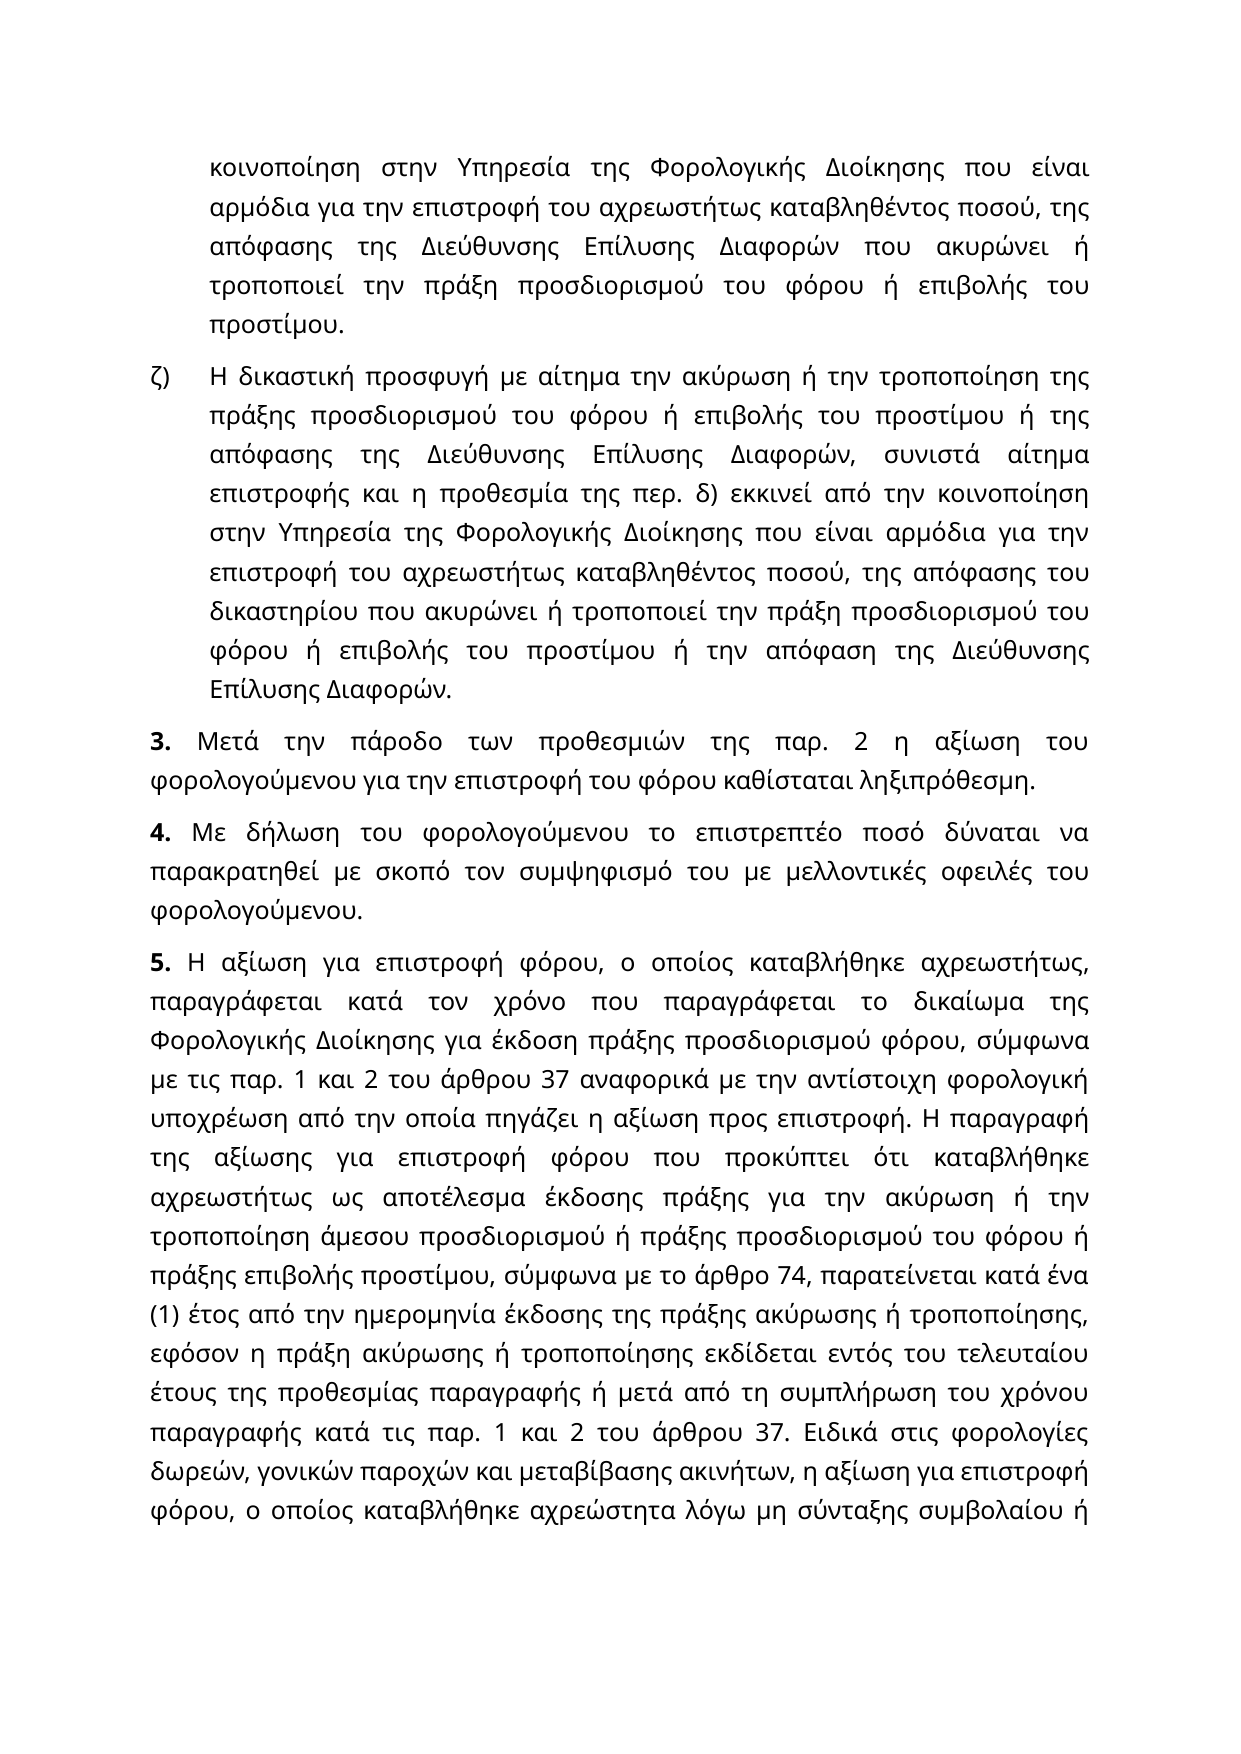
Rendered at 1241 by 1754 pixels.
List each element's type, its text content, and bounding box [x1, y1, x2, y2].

text 5. Η αξίωση για επιστροφή φόρου, ο οποίος καταβλήθηκε αχρεωστήτως, παραγράφεται κατά τον χρόνο που παραγράφεται το δικαίωμα της Φορολογικής Διοίκησης για έκδοση πράξης προσδιορισμού φόρου, σύμφωνα με τις παρ. 1 και 2 του άρθρου 37 αναφορικά με την αντίστοιχη φορολογική υποχρέωση από την οποία πηγάζει η αξίωση προς επιστροφή. Η παραγραφή της αξίωσης για επιστροφή φόρου που προκύπτει ότι καταβλήθηκε αχρεωστήτως ως αποτέλεσμα έκδοσης πράξης για την ακύρωση ή την τροποποίηση άμεσου προσδιορισμού ή πράξης προσδιορισμού του φόρου ή πράξης επιβολής προστίμου, σύμφωνα με το άρθρο 74, παρατείνεται κατά ένα (1) έτος από την ημερομηνία έκδοσης της πράξης ακύρωσης ή τροποποίησης, εφόσον η πράξη ακύρωσης ή τροποποίησης εκδίδεται εντός του τελευταίου έτους της προθεσμίας παραγραφής ή μετά από τη συμπλήρωση του χρόνου παραγραφής κατά τις παρ. 1 και 2 του άρθρου 37. Ειδικά στις φορολογίες δωρεών, γονικών παροχών και μεταβίβασης ακινήτων, η αξίωση για επιστροφή φόρου, ο οποίος καταβλήθηκε αχρεώστητα λόγω μη σύνταξης συμβολαίου ή [150, 944, 1090, 1527]
list κοινοποίηση στην Υπηρεσία της Φορολογικής Διοίκησης που είναι αρμόδια για την επιστροφή του αχρεωστήτως καταβληθέντος ποσού, της απόφασης της Διεύθυνσης Επίλυσης Διαφορών που ακυρώνει ή τροποποιεί την πράξη προσδιορισμού του φόρου ή επιβολής του προστίμου. [150, 150, 1090, 341]
text 3. Μετά την πάροδο των προθεσμιών της παρ. 2 η αξίωση του φορολογούμενου για την επιστροφή του φόρου καθίσταται ληξιπρόθεσμη. [150, 723, 1090, 797]
text 4. Με δήλωση του φορολογούμενου το επιστρεπτέο ποσό δύναται να παρακρατηθεί με σκοπό τον συμψηφισμό του με μελλοντικές οφειλές του φορολογούμενου. [150, 814, 1090, 927]
list ζ) Η δικαστική προσφυγή με αίτημα την ακύρωση ή την τροποποίηση της πράξης προσδιορισμού του φόρου ή επιβολής του προστίμου ή της απόφασης της Διεύθυνσης Επίλυσης Διαφορών, συνιστά αίτημα επιστροφής και η προθεσμία της περ. δ) εκκινεί από την κοινοποίηση στην Υπηρεσία της Φορολογικής Διοίκησης που είναι αρμόδια για την επιστροφή του αχρεωστήτως καταβληθέντος ποσού, της απόφασης του δικαστηρίου που ακυρώνει ή τροποποιεί την πράξη προσδιορισμού του φόρου ή επιβολής του προστίμου ή την απόφαση της Διεύθυνσης Επίλυσης Διαφορών. [150, 358, 1090, 706]
